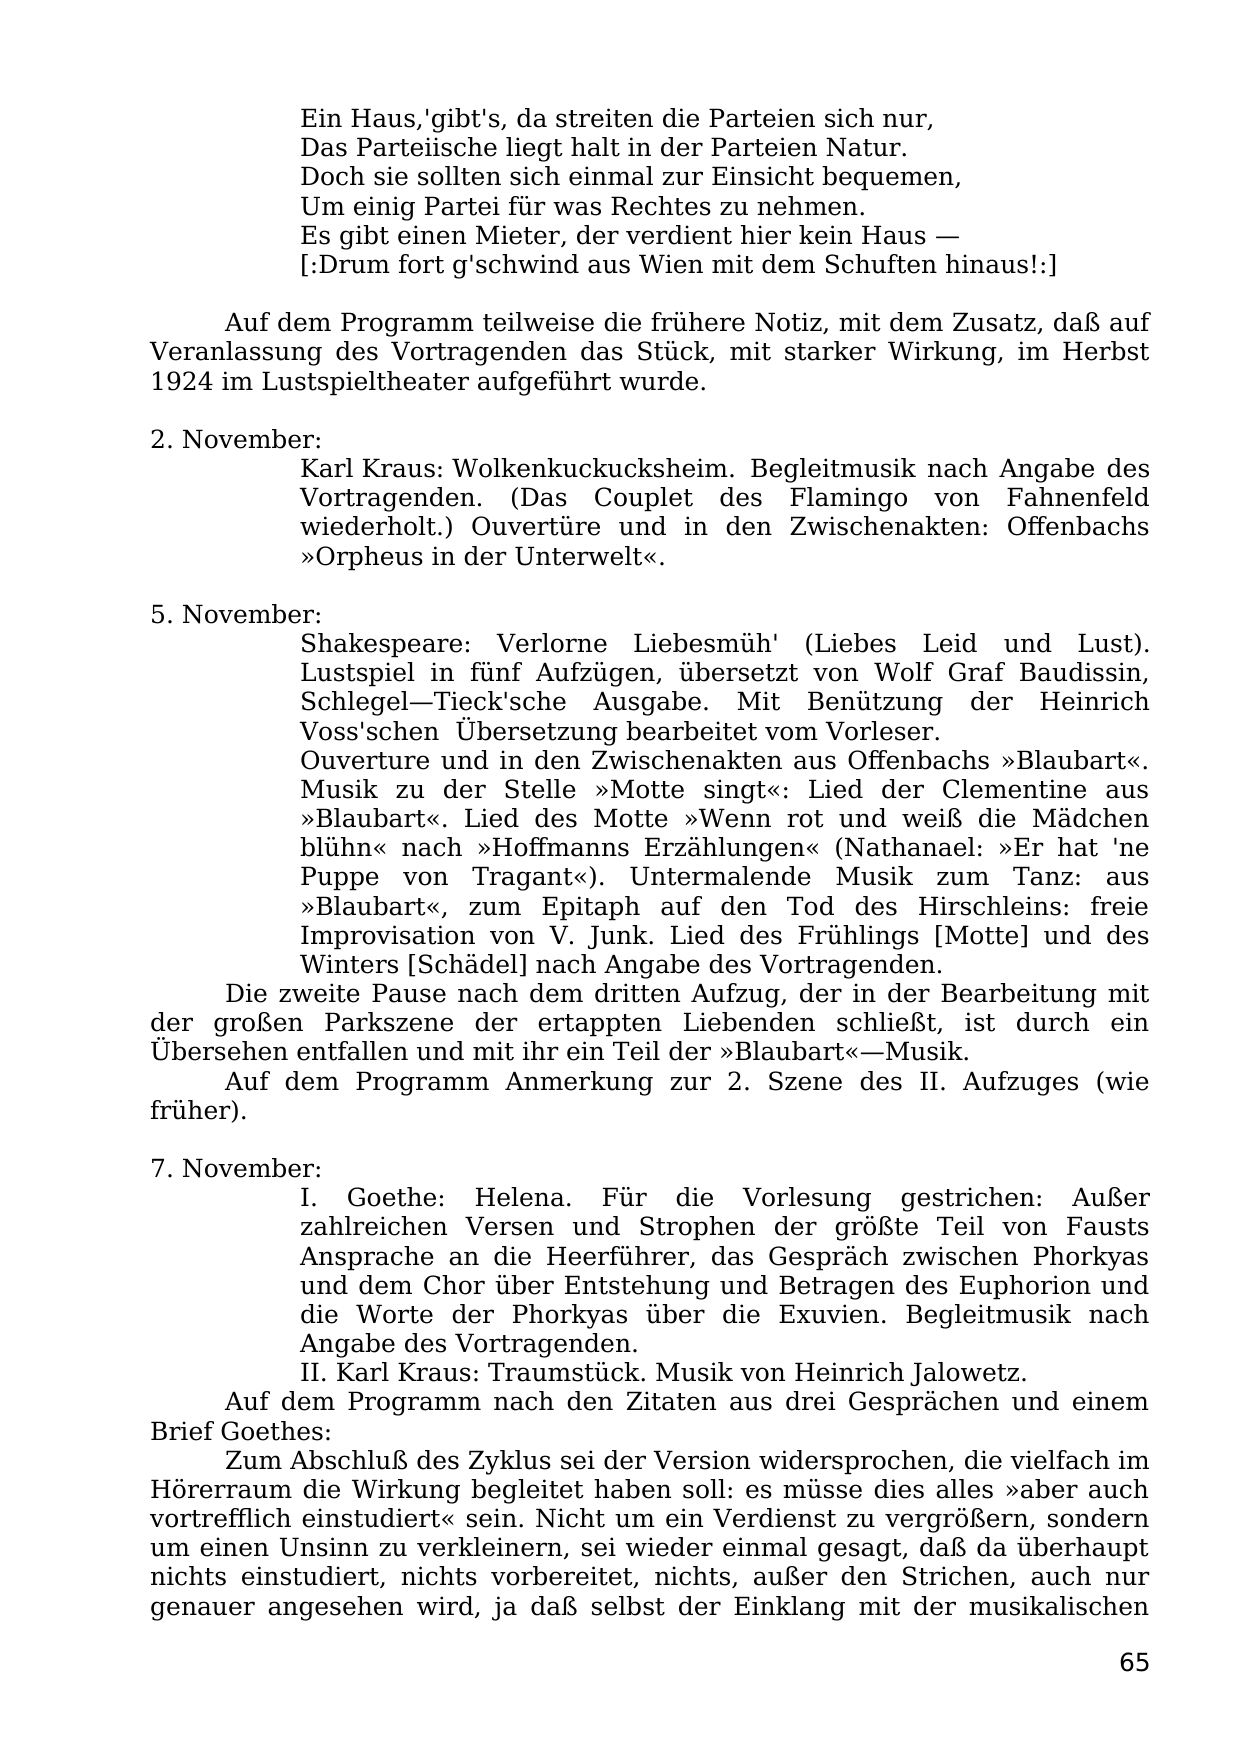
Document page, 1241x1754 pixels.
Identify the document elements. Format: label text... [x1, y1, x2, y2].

text 2. November: [150, 425, 1151, 454]
text Die zweite Pause nach dem dritten Aufzug, der in der Bearbeitung mit der großen Parkszene der ertappten Liebenden schließt, ist durch ein Übersehen entfallen und mit ihr ein Teil der »Blaubart«—Musik. [150, 979, 1151, 1067]
text Ein Haus,'gibt's, da streiten die Parteien sich nur, [300, 104, 1151, 133]
text Doch sie sollten sich einmal zur Einsicht bequemen, [300, 162, 1151, 192]
text 7. November: [150, 1154, 1151, 1183]
text Auf dem Programm Anmerkung zur 2. Szene des II. Aufzuges (wie früher). [150, 1067, 1151, 1125]
text Zum Abschluß des Zyklus sei der Version widersprochen, die vielfach im Hörerraum die Wirkung begleitet haben soll: es müsse dies alles »aber auch vortrefflich einstudiert« sein. Nicht um ein Verdienst zu vergrößern, sondern um einen Unsinn zu verkleinern, sei wieder einmal gesagt, daß da überhaupt nichts einstudiert, nichts vorbereitet, nichts, außer den Strichen, auch nur genauer angesehen wird, ja daß selbst der Einklang mit der musikalischen [150, 1446, 1151, 1621]
text Karl Kraus: Wolkenkuckucksheim. Begleitmusik nach Angabe des Vortragenden. (Das Couplet des Flamingo von Fahnenfeld wiederholt.) Ouvertüre und in den Zwischenakten: Offenbachs »Orpheus in der Unterwelt«. [300, 454, 1151, 571]
text Auf dem Programm nach den Zitaten aus drei Gesprächen und einem Brief Goethes: [150, 1387, 1151, 1446]
text II. Karl Kraus: Traumstück. Musik von Heinrich Jalowetz. [300, 1358, 1151, 1387]
text Ouverture und in den Zwischenakten aus Offenbachs »Blaubart«. Musik zu der Stelle »Motte singt«: Lied der Clementine aus »Blaubart«. Lied des Motte »Wenn rot und weiß die Mädchen blühn« nach »Hoffmanns Erzählungen« (Nathanael: »Er hat 'ne Puppe von Tragant«). Untermalende Musik zum Tanz: aus »Blaubart«, zum Epitaph auf den Tod des Hirschleins: freie Improvisation von V. Junk. Lied des Frühlings [Motte] und des Winters [Schädel] nach Angabe des Vortragenden. [300, 746, 1151, 979]
text Um einig Partei für was Rechtes zu nehmen. [300, 192, 1151, 221]
text Das Parteiische liegt halt in der Parteien Natur. [300, 133, 1151, 162]
text [:Drum fort g'schwind aus Wien mit dem Schuften hinaus!:] [300, 250, 1151, 279]
text I. Goethe: Helena. Für die Vorlesung gestrichen: Außer zahlreichen Versen und Strophen der größte Teil von Fausts Ansprache an die Heerführer, das Gespräch zwischen Phorkyas und dem Chor über Entstehung und Betragen des Euphorion und die Worte der Phorkyas über die Exuvien. Begleitmusik nach Angabe des Vortragenden. [300, 1183, 1151, 1358]
text Es gibt einen Mieter, der verdient hier kein Haus — [300, 221, 1151, 250]
text Auf dem Programm teilweise die frühere Notiz, mit dem Zusatz, daß auf Veranlassung des Vortragenden das Stück, mit starker Wirkung, im Herbst 1924 im Lustspieltheater aufgeführt wurde. [150, 308, 1151, 396]
text Shakespeare: Verlorne Liebesmüh' (Liebes Leid und Lust). Lustspiel in fünf Aufzügen, übersetzt von Wolf Graf Baudissin, Schlegel—Tieck'sche Ausgabe. Mit Benützung der Heinrich Voss'schen Übersetzung bearbeitet vom Vorleser. [300, 629, 1151, 746]
text 5. November: [150, 600, 1151, 629]
